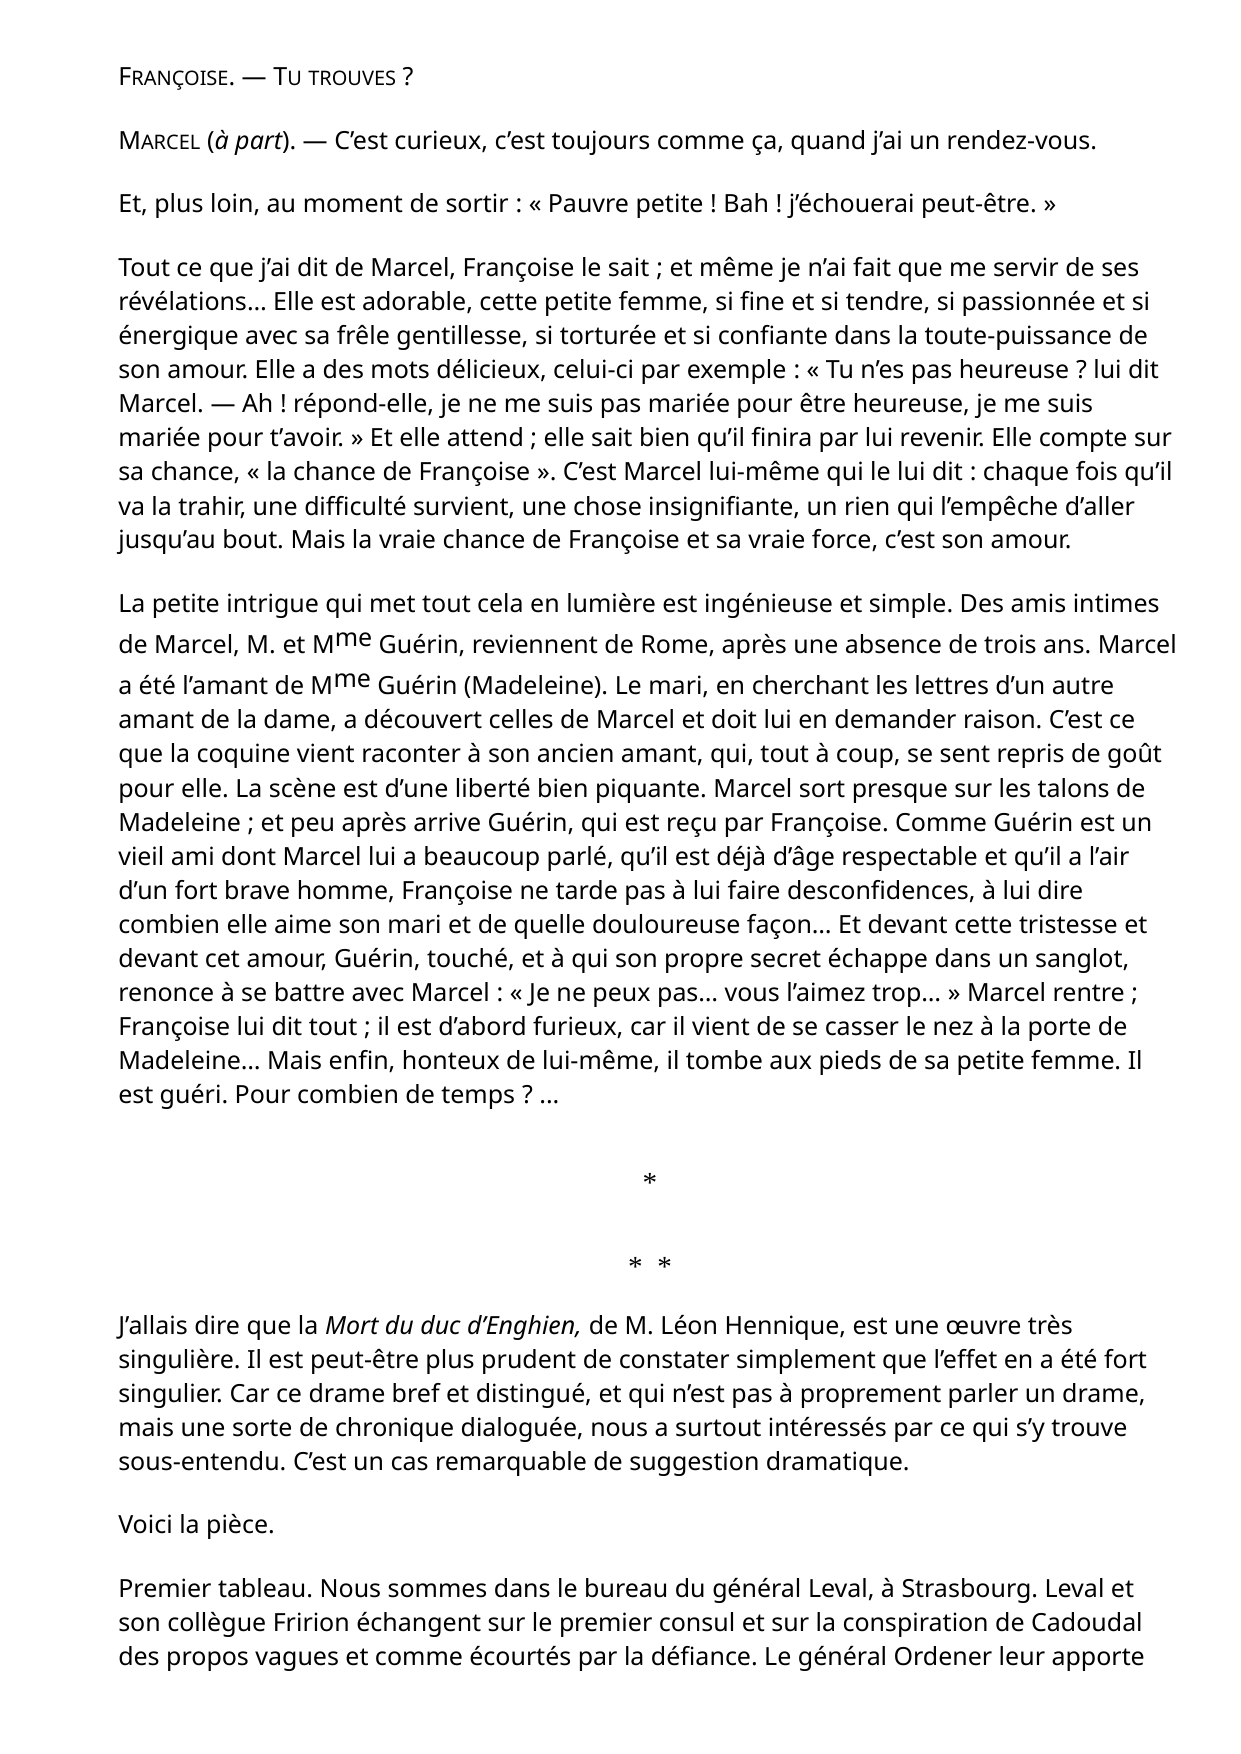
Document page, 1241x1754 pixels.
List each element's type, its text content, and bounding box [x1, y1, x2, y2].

text Premier tableau. Nous sommes dans le bureau du général Leval, à Strasbourg. Leval et son collègue Fririon échangent sur le premier consul et sur la conspiration de Cadoudal des propos vagues et comme écourtés par la défiance. Le général Ordener leur apporte [118, 1571, 1181, 1673]
text La petite intrigue qui met tout cela en lumière est ingénieuse et simple. Des amis intimes de Marcel, M. et Mme Guérin, reviennent de Rome, après une absence de trois ans. Marcel a été l’amant de Mme Guérin (Madeleine). Le mari, en cherchant les lettres d’un autre amant de la dame, a découvert celles de Marcel et doit lui en demander raison. C’est ce que la coquine vient raconter à son ancien amant, qui, tout à coup, se sent repris de goût pour elle. La scène est d’une liberté bien piquante. Marcel sort presque sur les talons de Madeleine ; et peu après arrive Guérin, qui est reçu par Françoise. Comme Guérin est un vieil ami dont Marcel lui a beaucoup parlé, qu’il est déjà d’âge respectable et qu’il a l’air d’un fort brave homme, Françoise ne tarde pas à lui faire desconfidences, à lui dire combien elle aime son mari et de quelle douloureuse façon… Et devant cette tristesse et devant cet amour, Guérin, touché, et à qui son propre secret échappe dans un sanglot, renonce à se battre avec Marcel : « Je ne peux pas… vous l’aimez trop… » Marcel rentre ; Françoise lui dit tout ; il est d’abord furieux, car il vient de se casser le nez à la porte de Madeleine… Mais enfin, honteux de lui-même, il tombe aux pieds de sa petite femme. Il est guéri. Pour combien de temps ? ... [118, 586, 1181, 1111]
text Marcel (à part). — C’est curieux, c’est toujours comme ça, quand j’ai un rendez-vous. [118, 123, 1181, 157]
text Tout ce que j’ai dit de Marcel, Françoise le sait ; et même je n’ai fait que me servir de ses révélations… Elle est adorable, cette petite femme, si fine et si tendre, si passionnée et si énergique avec sa frêle gentillesse, si torturée et si confiante dans la toute-puissance de son amour. Elle a des mots délicieux, celui-ci par exemple : « Tu n’es pas heureuse ? lui dit Marcel. — Ah ! répond-elle, je ne me suis pas mariée pour être heureuse, je me suis mariée pour t’avoir. » Et elle attend ; elle sait bien qu’il finira par lui revenir. Elle compte sur sa chance, « la chance de Françoise ». C’est Marcel lui-même qui le lui dit : chaque fois qu’il va la trahir, une difficulté survient, une chose insignifiante, un rien qui l’empêche d’aller jusqu’au bout. Mais la vraie chance de Françoise et sa vraie force, c’est son amour. [118, 250, 1181, 556]
text * [118, 1165, 1181, 1199]
text Et, plus loin, au moment de sortir : « Pauvre petite ! Bah ! j’échouerai peut-être. » [118, 186, 1181, 220]
text Françoise. — Tu trouves ? [118, 59, 1181, 93]
text J’allais dire que la Mort du duc d’Enghien, de M. Léon Hennique, est une œuvre très singulière. Il est peut-être plus prudent de constater simplement que l’effet en a été fort singulier. Car ce drame bref et distingué, et qui n’est pas à proprement parler un drame, mais une sorte de chronique dialoguée, nous a surtout intéressés par ce qui s’y trouve sous-entendu. C’est un cas remarquable de suggestion dramatique. [118, 1307, 1181, 1478]
text * * [118, 1249, 1181, 1282]
text Voici la pièce. [118, 1507, 1181, 1541]
